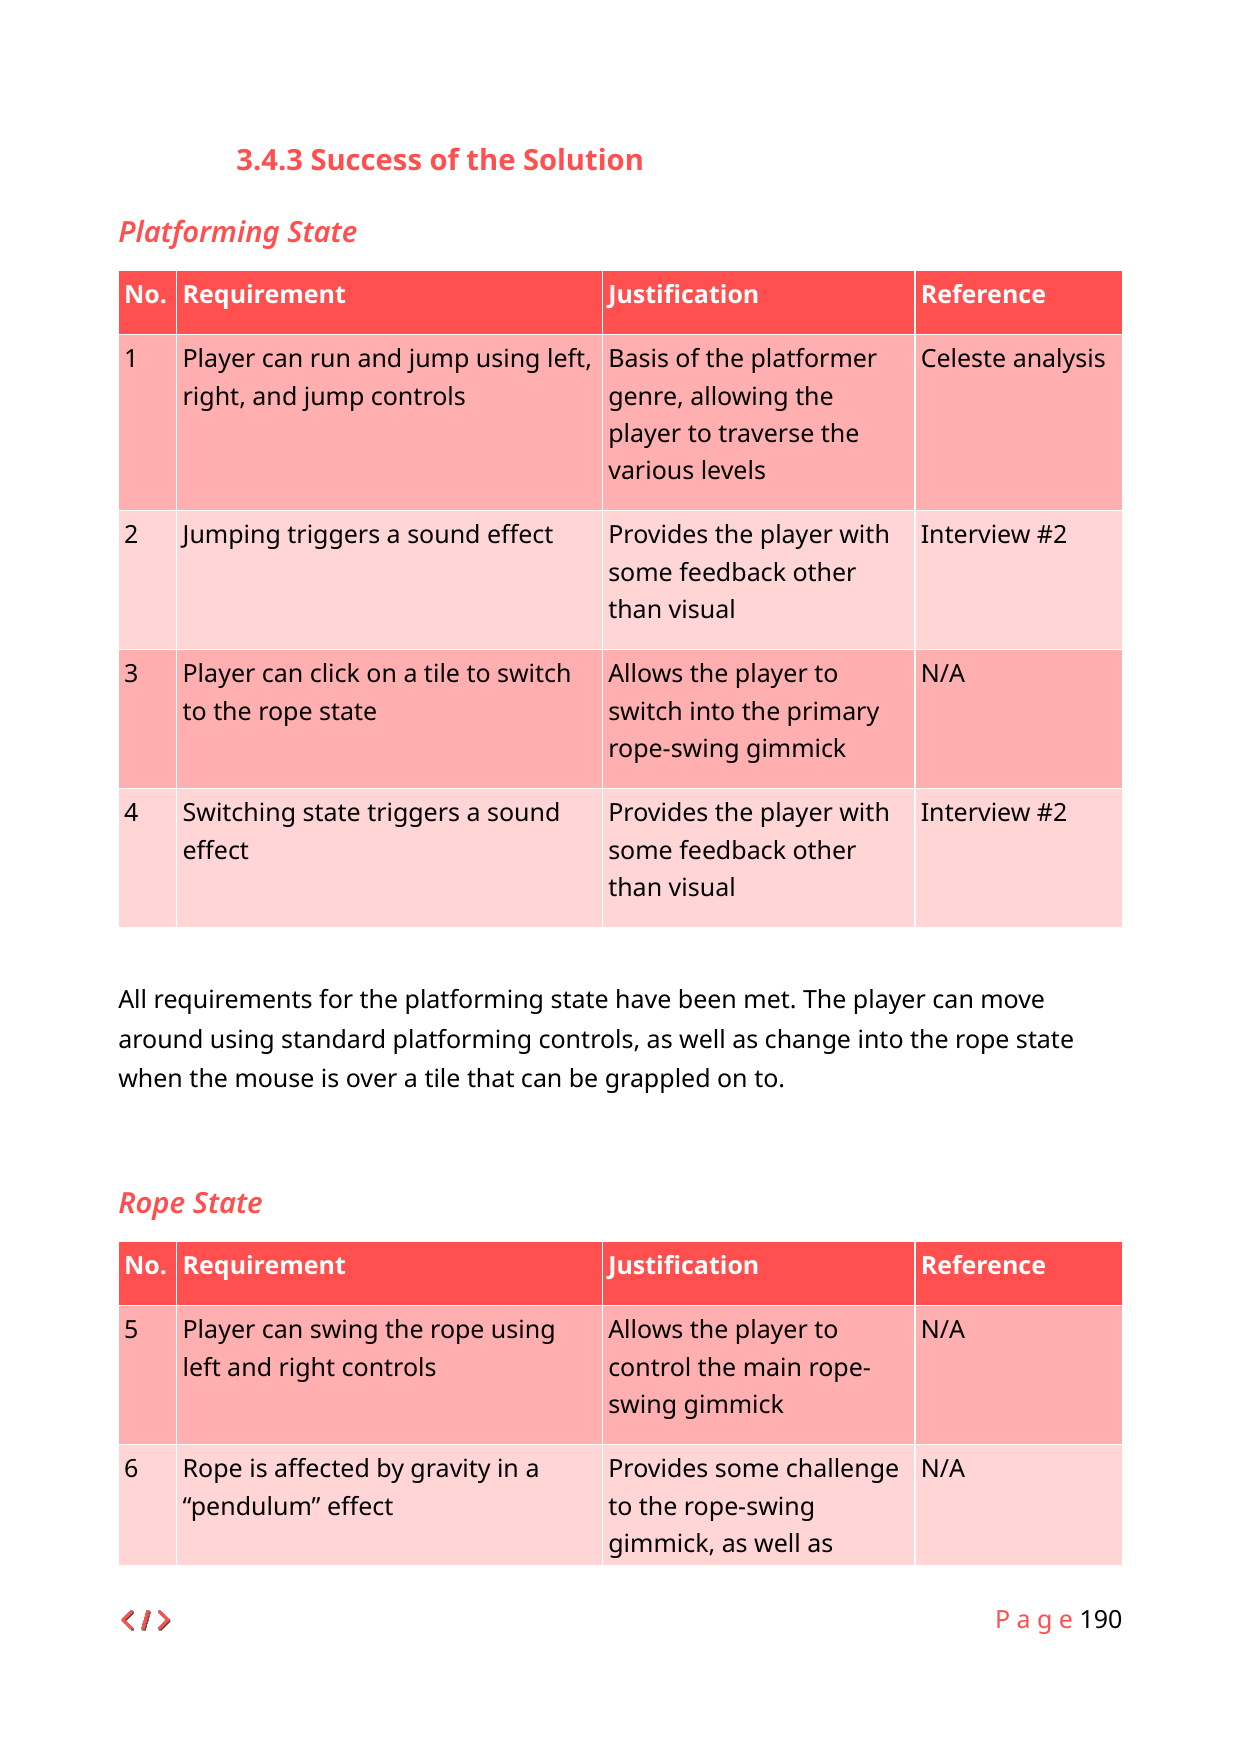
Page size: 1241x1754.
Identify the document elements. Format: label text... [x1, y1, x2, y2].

subtitle Rope State [118, 1183, 1122, 1222]
table_cell N/A [916, 1445, 1122, 1565]
table_header Requirement [177, 1242, 602, 1305]
table_cell Player can run and jump using left, right, and jump controls [177, 335, 602, 510]
table_cell 1 [119, 335, 176, 510]
table_cell 4 [119, 789, 176, 927]
table_cell Player can swing the rope using left and right controls [177, 1306, 602, 1444]
table_cell Allows the player to switch into the primary rope-swing gimmick [603, 650, 914, 788]
table_cell 3 [119, 650, 176, 788]
table_cell N/A [916, 650, 1122, 788]
table_cell Switching state triggers a sound effect [177, 789, 602, 927]
table_header No. [119, 1242, 176, 1305]
table_header Justification [603, 271, 914, 334]
table_header Reference [916, 271, 1122, 334]
table_cell 2 [119, 511, 176, 649]
table_header Reference [916, 1242, 1122, 1305]
table_cell Provides some challenge to the rope-swing gimmick, as well as [603, 1445, 914, 1565]
table_cell Player can click on a tile to switch to the rope state [177, 650, 602, 788]
table_cell Interview #2 [916, 789, 1122, 927]
table_header Requirement [177, 271, 602, 334]
table_cell Basis of the platformer genre, allowing the player to traverse the various levels [603, 335, 914, 510]
table_cell Provides the player with some feedback other than visual [603, 789, 914, 927]
table_header Justification [603, 1242, 914, 1305]
text All requirements for the platforming state have been met. The player can move around using standard platforming controls, as well as change into the rope state when the mouse is over a tile that can be grappled on to. [118, 982, 1122, 1094]
table_cell Allows the player to control the main rope-swing gimmick [603, 1306, 914, 1444]
table_cell Provides the player with some feedback other than visual [603, 511, 914, 649]
table_cell Interview #2 [916, 511, 1122, 649]
table_cell N/A [916, 1306, 1122, 1444]
table_cell Rope is affected by gravity in a “pendulum” effect [177, 1445, 602, 1565]
picture [116, 1591, 175, 1649]
table_cell 5 [119, 1306, 176, 1444]
table_cell Celeste analysis [916, 335, 1122, 510]
subtitle Platforming State [118, 212, 1122, 251]
table_header No. [119, 271, 176, 334]
table_cell Jumping triggers a sound effect [177, 511, 602, 649]
subtitle 3.4.3 Success of the Solution [118, 139, 1122, 179]
table_cell 6 [119, 1445, 176, 1565]
